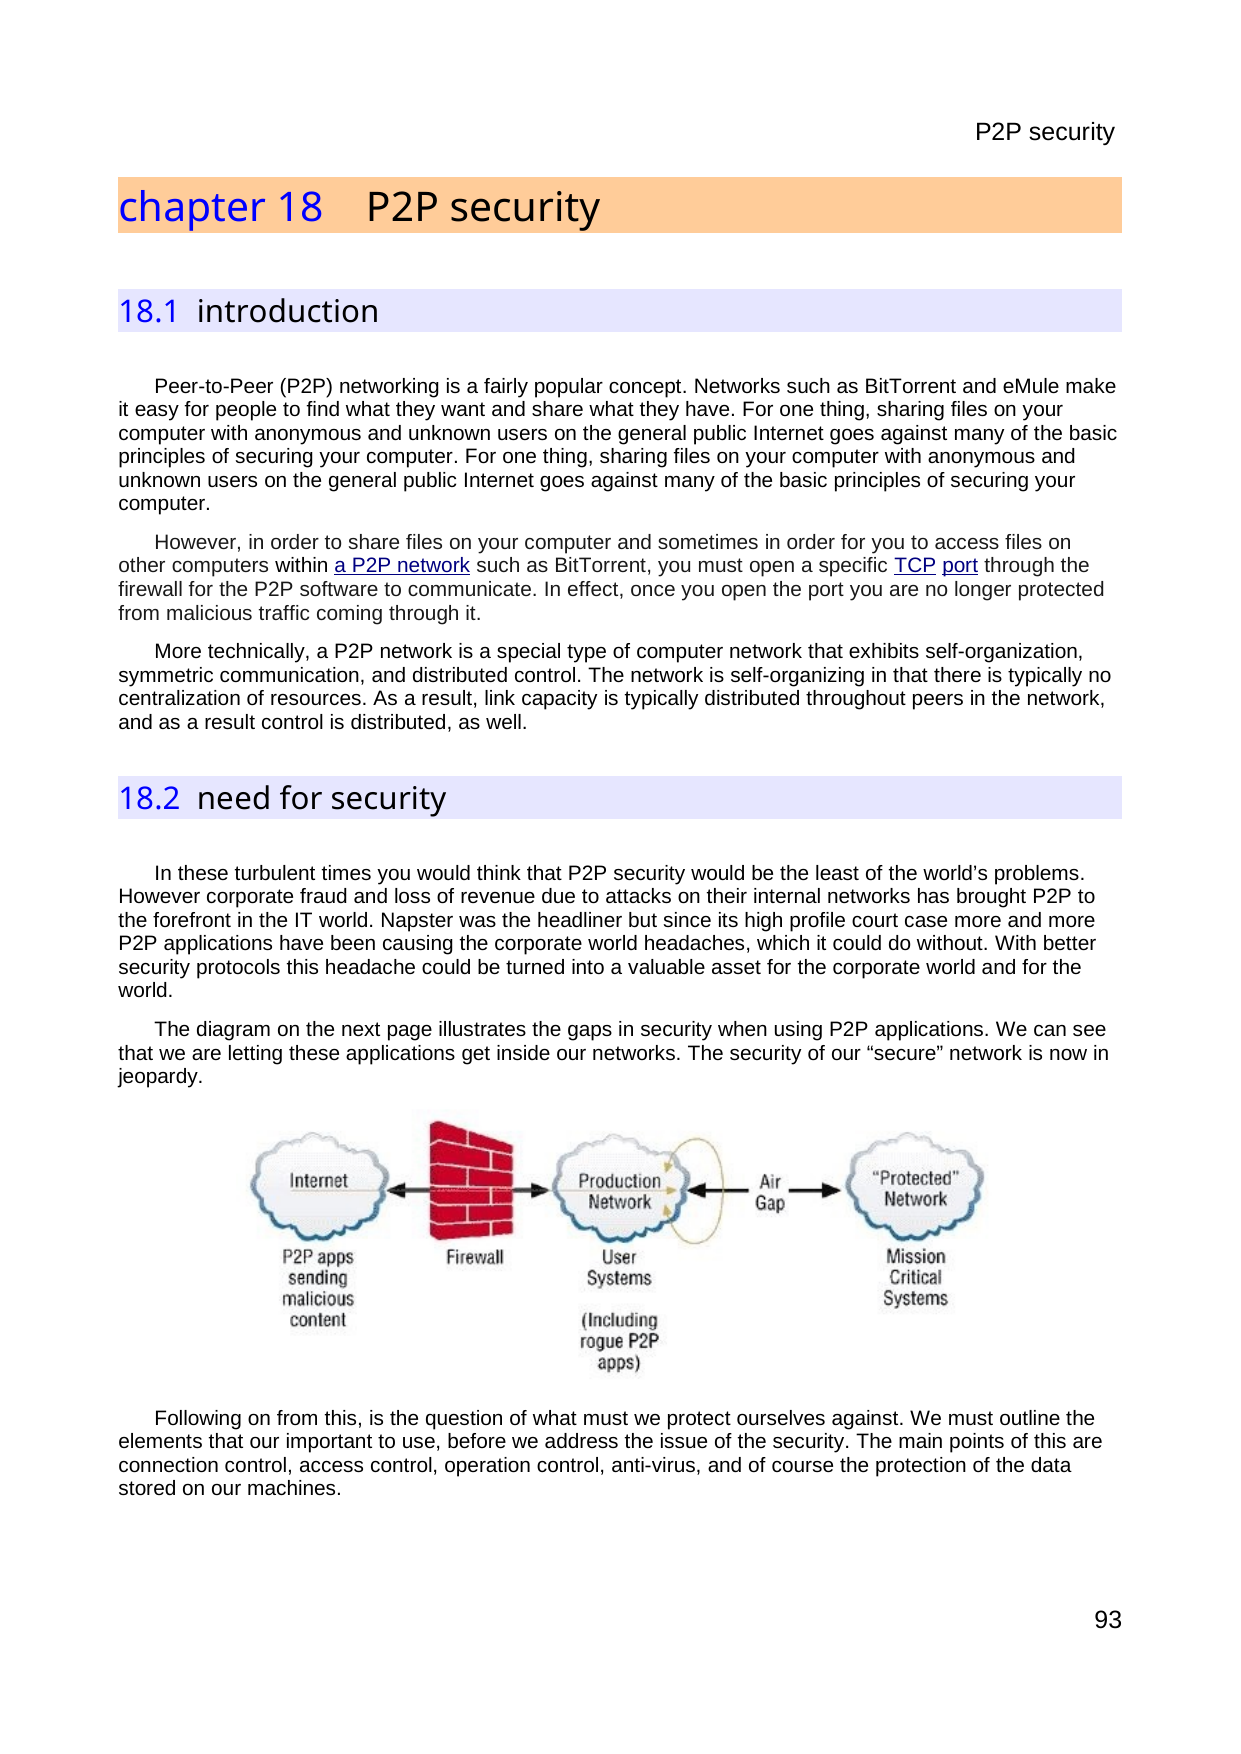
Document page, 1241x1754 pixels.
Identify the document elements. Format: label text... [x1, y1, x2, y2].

text Following on from this, is the question of what must we protect ourselves against. We must outline the elements that our important to use, before we address the issue of the security. The main points of this are connection control, access control, operation control, anti-virus, and of course the protection of the data stored on our machines. [118, 1103, 1122, 1500]
subtitle need for security [118, 776, 1122, 819]
subtitle P2P security [118, 177, 1122, 233]
subtitle introduction [118, 289, 1122, 332]
text In these turbulent times you would think that P2P security would be the least of the world’s problems. However corporate fraud and loss of revenue due to attacks on their internal networks has brought P2P to the forefront in the IT world. Napster was the headliner but since its high profile court case more and more P2P applications have been causing the corporate world headaches, which it could do without. With better security protocols this headache could be turned into a valuable asset for the corporate world and for the world. [118, 861, 1122, 1002]
text Peer-to-Peer (P2P) networking is a fairly popular concept. Networks such as BitTorrent and eMule make it easy for people to find what they want and share what they have. For one thing, sharing files on your computer with anonymous and unknown users on the general public Internet goes against many of the basic principles of securing your computer. For one thing, sharing files on your computer with anonymous and unknown users on the general public Internet goes against many of the basic principles of securing your computer. [118, 374, 1122, 515]
text However, in order to share files on your computer and sometimes in order for you to access files on other computers within a P2P network such as BitTorrent, you must open a specific TCP port through the firewall for the P2P software to communicate. In effect, once you open the port you are no longer protected from malicious traffic coming through it. [118, 530, 1122, 624]
text The diagram on the next page illustrates the gaps in security when using P2P applications. We can see that we are letting these applications get inside our networks. The security of our “secure” network is now in jeopardy. [118, 1017, 1122, 1088]
text More technically, a P2P network is a special type of computer network that exhibits self-organization, symmetric communication, and distributed control. The network is self-organizing in that there is typically no centralization of resources. As a result, link capacity is typically distributed throughout peers in the network, and as a result control is distributed, as well. [118, 639, 1122, 734]
picture [235, 1088, 1005, 1406]
